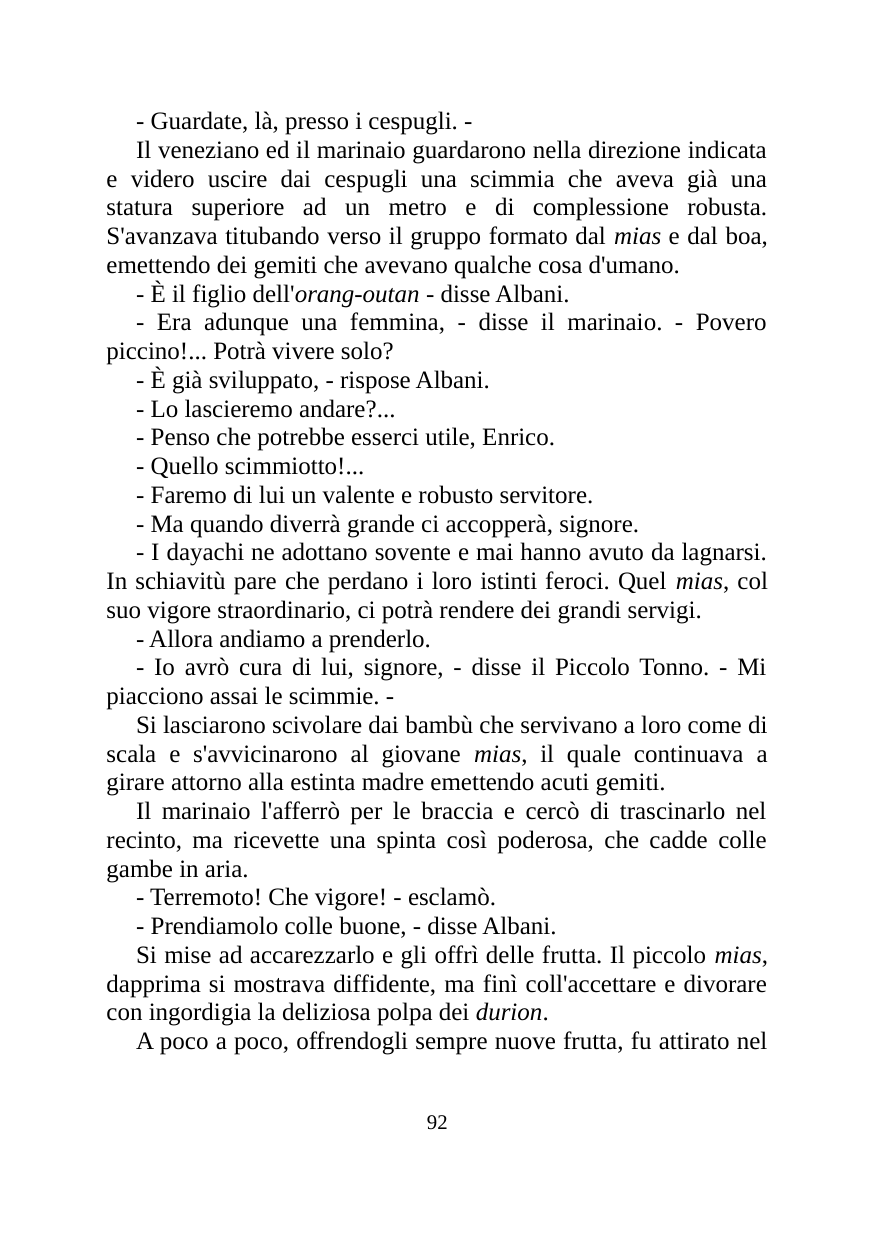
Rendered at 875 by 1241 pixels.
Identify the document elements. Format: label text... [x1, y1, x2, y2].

text Si mise ad accarezzarlo e gli offrì delle frutta. Il piccolo mias, dapprima si mostrava diffidente, ma finì coll'accettare e divorare con ingordigia la deliziosa polpa dei durion. [106, 940, 768, 1026]
text - Prendiamolo colle buone, - disse Albani. [106, 911, 768, 940]
text - Lo lascieremo andare?... [106, 394, 768, 422]
text Il marinaio l'afferrò per le braccia e cercò di trascinarlo nel recinto, ma ricevette una spinta così poderosa, che cadde colle gambe in aria. [106, 796, 768, 882]
text Il veneziano ed il marinaio guardarono nella direzione indicata e videro uscire dai cespugli una scimmia che aveva già una statura superiore ad un metro e di complessione robusta. S'avanzava titubando verso il gruppo formato dal mias e dal boa, emettendo dei gemiti che avevano qualche cosa d'umano. [106, 135, 768, 279]
text - Io avrò cura di lui, signore, - disse il Piccolo Tonno. - Mi piacciono assai le scimmie. - [106, 652, 768, 710]
text - Faremo di lui un valente e robusto servitore. [106, 480, 768, 509]
text Si lasciarono scivolare dai bambù che servivano a loro come di scala e s'avvicinarono al giovane mias, il quale continuava a girare attorno alla estinta madre emettendo acuti gemiti. [106, 710, 768, 796]
text - Penso che potrebbe esserci utile, Enrico. [106, 422, 768, 451]
text - Ma quando diverrà grande ci accopperà, signore. [106, 509, 768, 537]
text - Era adunque una femmina, - disse il marinaio. - Povero piccino!... Potrà vivere solo? [106, 307, 768, 365]
text - Quello scimmiotto!... [106, 451, 768, 480]
text - Allora andiamo a prenderlo. [106, 624, 768, 652]
text - È il figlio dell'orang-outan - disse Albani. [106, 279, 768, 307]
text - I dayachi ne adottano sovente e mai hanno avuto da lagnarsi. In schiavitù pare che perdano i loro istinti feroci. Quel mias, col suo vigore straordinario, ci potrà rendere dei grandi servigi. [106, 537, 768, 624]
text - È già sviluppato, - rispose Albani. [106, 365, 768, 394]
text - Guardate, là, presso i cespugli. - [106, 106, 768, 135]
text - Terremoto! Che vigore! - esclamò. [106, 882, 768, 911]
text A poco a poco, offrendogli sempre nuove frutta, fu attirato nel [106, 1026, 768, 1055]
